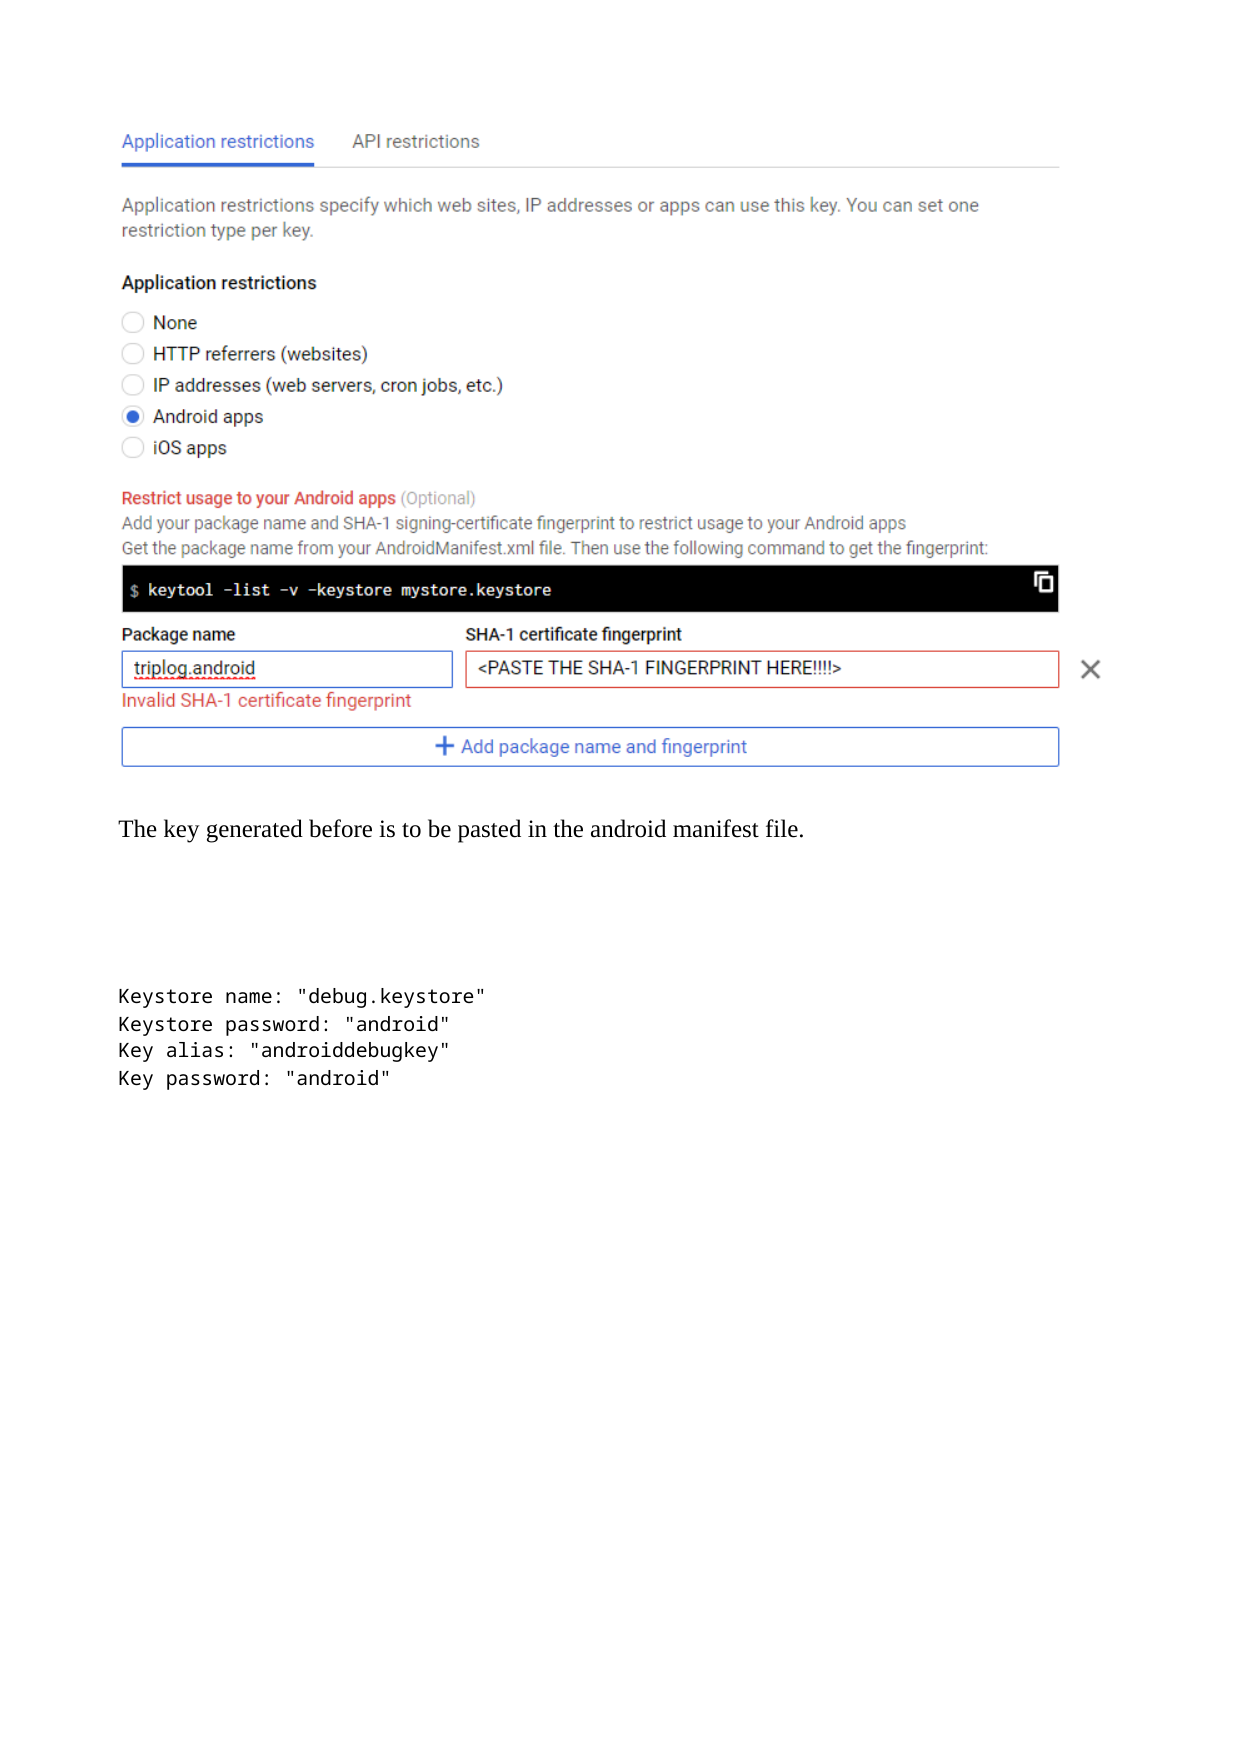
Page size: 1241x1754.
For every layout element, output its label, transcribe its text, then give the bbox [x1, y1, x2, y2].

picture [118, 118, 1122, 787]
text Keystore password: "android" [118, 1010, 1122, 1037]
text Key alias: "androiddebugkey" [118, 1037, 1122, 1064]
text The key generated before is to be pasted in the android manifest file. [118, 814, 1122, 843]
text Key password: "android" [118, 1064, 1122, 1091]
text Keystore name: "debug.keystore" [118, 983, 1122, 1010]
